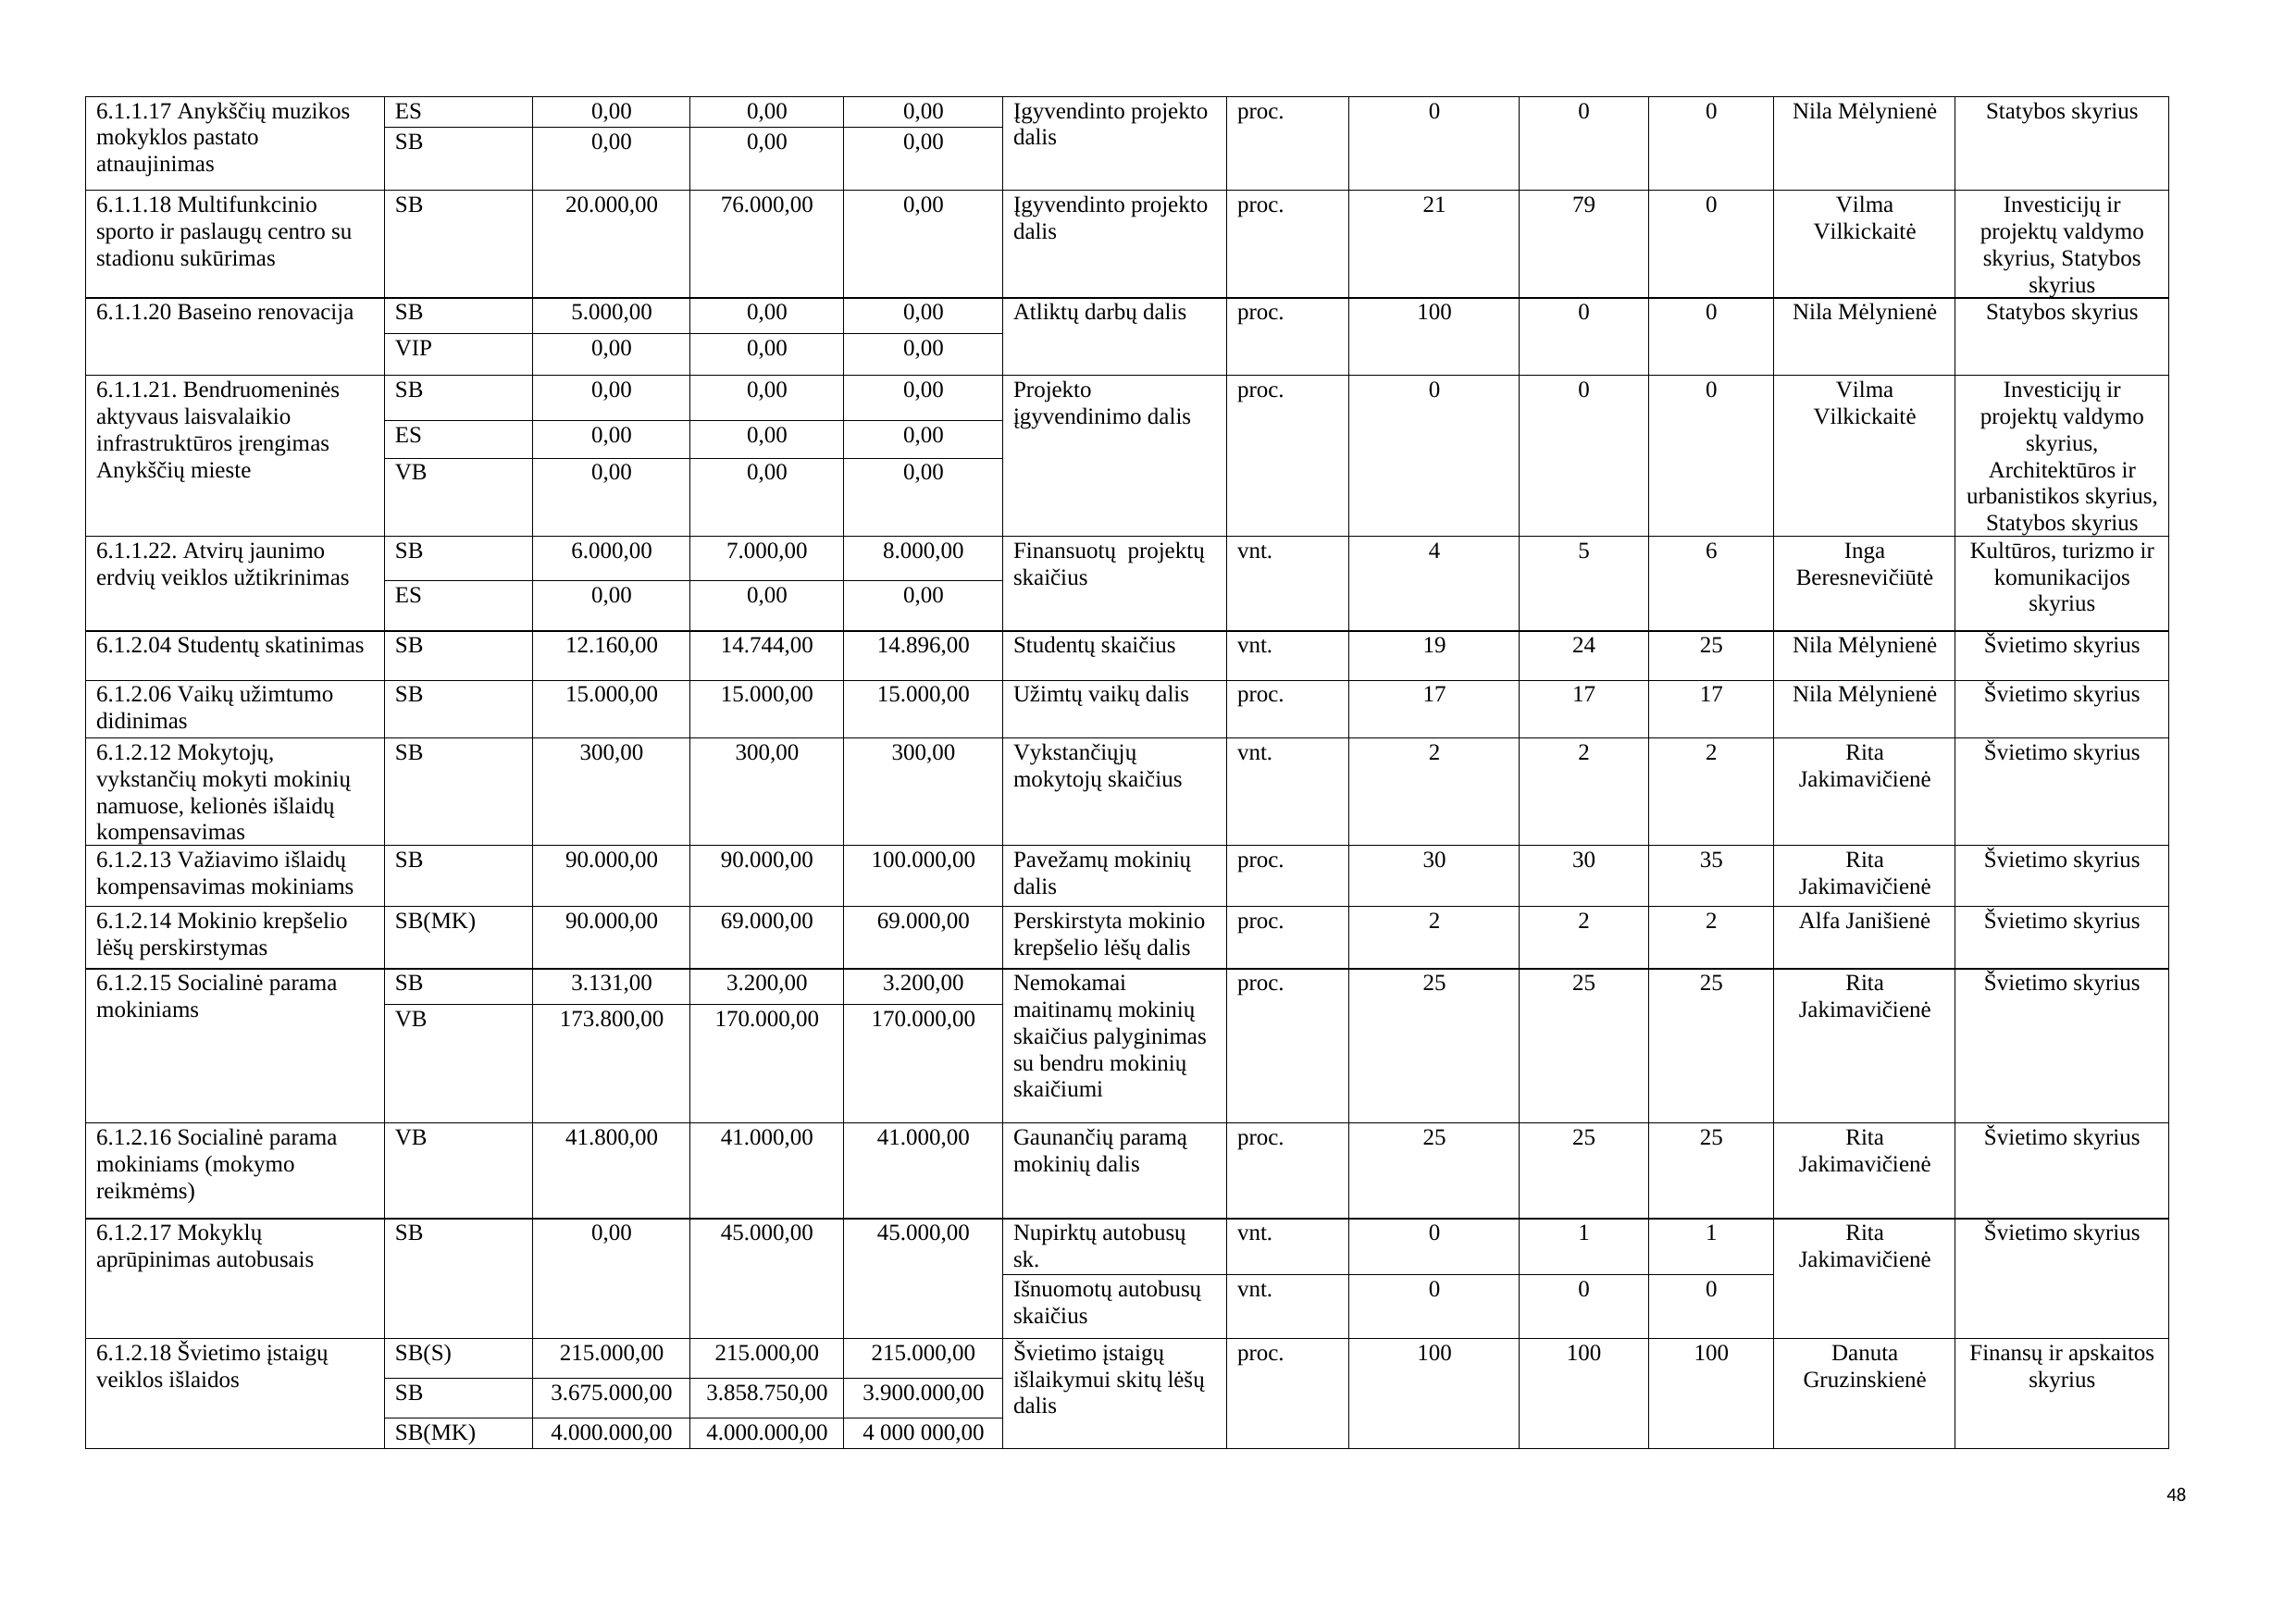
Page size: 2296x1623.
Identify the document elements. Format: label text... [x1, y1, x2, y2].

table_cell 4.000.000,00 [533, 1419, 689, 1448]
table_cell 300,00 [844, 738, 1002, 845]
table_cell 0 [1649, 97, 1773, 190]
table_cell SB [385, 1220, 532, 1338]
table_cell 20.000,00 [533, 191, 689, 297]
table_cell ES [385, 581, 532, 630]
table_cell 15.000,00 [690, 681, 843, 737]
table_cell 6.1.2.14 Mokinio krepšelio lėšų perskirstymas [86, 907, 384, 968]
table_cell SB [385, 299, 532, 333]
table_cell vnt. [1227, 632, 1348, 679]
table_cell Studentų skaičius [1003, 632, 1226, 679]
table_cell 6.1.2.06 Vaikų užimtumo didinimas [86, 681, 384, 737]
table_cell SB [385, 738, 532, 845]
table_cell SB [385, 191, 532, 297]
table_cell 0,00 [844, 128, 1002, 190]
table_cell 6.1.2.04 Studentų skatinimas [86, 632, 384, 679]
table_cell 0 [1349, 1220, 1519, 1274]
table_cell 25 [1649, 970, 1773, 1122]
table_cell proc. [1227, 681, 1348, 737]
table_cell 15.000,00 [844, 681, 1002, 737]
table_cell 76.000,00 [690, 191, 843, 297]
table_cell 25 [1349, 1123, 1519, 1218]
table_cell 41.000,00 [844, 1123, 1002, 1218]
table_cell 79 [1520, 191, 1648, 297]
table_cell Alfa Janišienė [1774, 907, 1955, 968]
table_cell 69.000,00 [844, 907, 1002, 968]
table_cell 6.1.1.20 Baseino renovacija [86, 299, 384, 375]
table_cell 2 [1649, 907, 1773, 968]
table_cell Rita Jakimavičienė [1774, 1123, 1955, 1218]
table_cell 6.1.2.12 Mokytojų, vykstančių mokyti mokinių namuose, kelionės išlaidų kompensavimas [86, 738, 384, 845]
table_cell 215.000,00 [533, 1339, 689, 1378]
table_cell 17 [1349, 681, 1519, 737]
table_cell SB(S) [385, 1339, 532, 1378]
table_cell 0 [1649, 376, 1773, 536]
table_cell Perskirstyta mokinio krepšelio lėšų dalis [1003, 907, 1226, 968]
table_cell 6.000,00 [533, 537, 689, 580]
table_cell Vilma Vilkickaitė [1774, 191, 1955, 297]
table_cell 0,00 [533, 128, 689, 190]
table_cell 15.000,00 [533, 681, 689, 737]
table_cell 19 [1349, 632, 1519, 679]
table_cell Švietimo įstaigų išlaikymui skitų lėšų dalis [1003, 1339, 1226, 1448]
table_cell Švietimo skyrius [1955, 970, 2168, 1122]
table_cell 0 [1520, 376, 1648, 536]
table_cell SB [385, 846, 532, 906]
table_cell 100 [1349, 1339, 1519, 1448]
table_cell 3.131,00 [533, 970, 689, 1004]
table_cell 90.000,00 [533, 907, 689, 968]
table_cell Švietimo skyrius [1955, 907, 2168, 968]
table_cell 25 [1349, 970, 1519, 1122]
table_cell Inga Beresnevičiūtė [1774, 537, 1955, 630]
table_cell 6.1.2.13 Važiavimo išlaidų kompensavimas mokiniams [86, 846, 384, 906]
table_cell proc. [1227, 846, 1348, 906]
table_cell proc. [1227, 1339, 1348, 1448]
table_cell 3.200,00 [690, 970, 843, 1004]
table_cell 100 [1349, 299, 1519, 375]
table_cell 2 [1349, 738, 1519, 845]
table_cell Įgyvendinto projekto dalis [1003, 97, 1226, 190]
table_cell 1 [1649, 1220, 1773, 1274]
table_cell 0,00 [690, 97, 843, 127]
table_cell vnt. [1227, 537, 1348, 630]
table_cell Finansų ir apskaitos skyrius [1955, 1339, 2168, 1448]
table_cell SB [385, 128, 532, 190]
table_cell 0 [1349, 97, 1519, 190]
table_cell VB [385, 1005, 532, 1122]
table_cell Nila Mėlynienė [1774, 299, 1955, 375]
table_cell 17 [1649, 681, 1773, 737]
table_cell 6.1.2.15 Socialinė parama mokiniams [86, 970, 384, 1122]
table_cell 215.000,00 [844, 1339, 1002, 1378]
table_cell Nila Mėlynienė [1774, 632, 1955, 679]
table_cell proc. [1227, 299, 1348, 375]
table_cell Nila Mėlynienė [1774, 681, 1955, 737]
table_cell Rita Jakimavičienė [1774, 970, 1955, 1122]
table_cell SB [385, 537, 532, 580]
table_cell 12.160,00 [533, 632, 689, 679]
table_cell 30 [1349, 846, 1519, 906]
table_cell 100 [1649, 1339, 1773, 1448]
table_cell 0,00 [690, 334, 843, 375]
table_cell 100 [1520, 1339, 1648, 1448]
table_cell proc. [1227, 970, 1348, 1122]
table_cell vnt. [1227, 738, 1348, 845]
table_cell SB(MK) [385, 907, 532, 968]
table_cell 0,00 [533, 376, 689, 420]
table_cell 21 [1349, 191, 1519, 297]
table_cell 14.744,00 [690, 632, 843, 679]
table_cell 8.000,00 [844, 537, 1002, 580]
table_cell 170.000,00 [844, 1005, 1002, 1122]
table_cell 6.1.1.21. Bendruomeninės aktyvaus laisvalaikio infrastruktūros įrengimas Anykščių mieste [86, 376, 384, 536]
table_cell Pavežamų mokinių dalis [1003, 846, 1226, 906]
table_cell Gaunančių paramą mokinių dalis [1003, 1123, 1226, 1218]
table_cell VB [385, 459, 532, 536]
table_cell SB(MK) [385, 1419, 532, 1448]
table_cell 300,00 [533, 738, 689, 845]
table_cell vnt. [1227, 1275, 1348, 1338]
table_cell 0,00 [690, 376, 843, 420]
table_cell Švietimo skyrius [1955, 738, 2168, 845]
table_cell 0,00 [844, 334, 1002, 375]
table_cell 0,00 [844, 421, 1002, 457]
table_cell 69.000,00 [690, 907, 843, 968]
table_cell SB [385, 681, 532, 737]
table_cell 0,00 [844, 191, 1002, 297]
table_cell 3.675.000,00 [533, 1379, 689, 1418]
table_cell 0,00 [690, 128, 843, 190]
table_cell 4 [1349, 537, 1519, 630]
table_cell 6.1.1.17 Anykščių muzikos mokyklos pastato atnaujinimas [86, 97, 384, 190]
table_cell 0 [1520, 97, 1648, 190]
table_cell 3.858.750,00 [690, 1379, 843, 1418]
table_cell 0 [1649, 1275, 1773, 1338]
table_cell 0,00 [844, 376, 1002, 420]
table_cell 25 [1520, 970, 1648, 1122]
table_cell proc. [1227, 907, 1348, 968]
table_cell 45.000,00 [690, 1220, 843, 1338]
table_cell 170.000,00 [690, 1005, 843, 1122]
table_cell 17 [1520, 681, 1648, 737]
table_cell 0,00 [533, 459, 689, 536]
table_cell 0,00 [844, 97, 1002, 127]
table_cell vnt. [1227, 1220, 1348, 1274]
table_cell 2 [1520, 907, 1648, 968]
table_cell proc. [1227, 1123, 1348, 1218]
table_cell Švietimo skyrius [1955, 632, 2168, 679]
table_cell proc. [1227, 376, 1348, 536]
table_cell 2 [1520, 738, 1648, 845]
table_cell Statybos skyrius [1955, 299, 2168, 375]
table_cell Vilma Vilkickaitė [1774, 376, 1955, 536]
table_cell 0,00 [533, 581, 689, 630]
table_cell 2 [1349, 907, 1519, 968]
table_cell 41.000,00 [690, 1123, 843, 1218]
table_cell VIP [385, 334, 532, 375]
table_cell 6.1.1.22. Atvirų jaunimo erdvių veiklos užtikrinimas [86, 537, 384, 630]
table_cell ES [385, 97, 532, 127]
table_cell Išnuomotų autobusų skaičius [1003, 1275, 1226, 1338]
table_cell Užimtų vaikų dalis [1003, 681, 1226, 737]
table_cell Finansuotų projektų skaičius [1003, 537, 1226, 630]
table_cell 0 [1649, 299, 1773, 375]
table_cell 6.1.2.18 Švietimo įstaigų veiklos išlaidos [86, 1339, 384, 1448]
table_cell 0,00 [690, 581, 843, 630]
table_cell 173.800,00 [533, 1005, 689, 1122]
table_cell SB [385, 632, 532, 679]
table_cell 24 [1520, 632, 1648, 679]
table_cell proc. [1227, 97, 1348, 190]
table_cell 4 000 000,00 [844, 1419, 1002, 1448]
table_cell SB [385, 1379, 532, 1418]
table_cell 35 [1649, 846, 1773, 906]
table_cell 2 [1649, 738, 1773, 845]
table_cell 14.896,00 [844, 632, 1002, 679]
table_cell 7.000,00 [690, 537, 843, 580]
table_cell Investicijų ir projektų valdymo skyrius, Statybos skyrius [1955, 191, 2168, 297]
table_cell Švietimo skyrius [1955, 1220, 2168, 1338]
table_cell Projekto įgyvendinimo dalis [1003, 376, 1226, 536]
table_cell 5 [1520, 537, 1648, 630]
table_cell SB [385, 376, 532, 420]
table_cell Atliktų darbų dalis [1003, 299, 1226, 375]
table_cell proc. [1227, 191, 1348, 297]
table_cell 3.200,00 [844, 970, 1002, 1004]
table_cell 45.000,00 [844, 1220, 1002, 1338]
table_cell 6.1.1.18 Multifunkcinio sporto ir paslaugų centro su stadionu sukūrimas [86, 191, 384, 297]
table_cell 215.000,00 [690, 1339, 843, 1378]
table_cell 5.000,00 [533, 299, 689, 333]
table_cell VB [385, 1123, 532, 1218]
table_cell 4.000.000,00 [690, 1419, 843, 1448]
table_cell 90.000,00 [533, 846, 689, 906]
table_cell 6 [1649, 537, 1773, 630]
table_cell 90.000,00 [690, 846, 843, 906]
table_cell 25 [1649, 632, 1773, 679]
table_cell Nila Mėlynienė [1774, 97, 1955, 190]
table_cell 100.000,00 [844, 846, 1002, 906]
table_cell 30 [1520, 846, 1648, 906]
table_cell Investicijų ir projektų valdymo skyrius, Architektūros ir urbanistikos skyrius, Statybos skyrius [1955, 376, 2168, 536]
table_cell Vykstančiųjų mokytojų skaičius [1003, 738, 1226, 845]
table_cell 0 [1520, 299, 1648, 375]
table_cell Nemokamai maitinamų mokinių skaičius palyginimas su bendru mokinių skaičiumi [1003, 970, 1226, 1122]
table_cell 0 [1349, 376, 1519, 536]
table_cell 0,00 [844, 581, 1002, 630]
table_cell 0,00 [690, 421, 843, 457]
table_cell 0 [1520, 1275, 1648, 1338]
table_cell SB [385, 970, 532, 1004]
table_cell Rita Jakimavičienė [1774, 738, 1955, 845]
table_cell Švietimo skyrius [1955, 1123, 2168, 1218]
table_cell 0 [1649, 191, 1773, 297]
table_cell Rita Jakimavičienė [1774, 846, 1955, 906]
table_cell Danuta Gruzinskienė [1774, 1339, 1955, 1448]
table_cell 3.900.000,00 [844, 1379, 1002, 1418]
table_cell 0 [1349, 1275, 1519, 1338]
table_cell 0,00 [690, 299, 843, 333]
table_cell 1 [1520, 1220, 1648, 1274]
table_cell Statybos skyrius [1955, 97, 2168, 190]
table_cell 0,00 [533, 1220, 689, 1338]
table_cell 25 [1520, 1123, 1648, 1218]
table_cell ES [385, 421, 532, 457]
table_cell 0,00 [844, 459, 1002, 536]
table_cell 0,00 [844, 299, 1002, 333]
table_cell 25 [1649, 1123, 1773, 1218]
table_cell 0,00 [533, 97, 689, 127]
table_cell Rita Jakimavičienė [1774, 1220, 1955, 1338]
table_cell 300,00 [690, 738, 843, 845]
table_cell 0,00 [533, 421, 689, 457]
table_cell Kultūros, turizmo ir komunikacijos skyrius [1955, 537, 2168, 630]
table_cell 6.1.2.16 Socialinė parama mokiniams (mokymo reikmėms) [86, 1123, 384, 1218]
table_cell Švietimo skyrius [1955, 846, 2168, 906]
table_cell 0,00 [690, 459, 843, 536]
table_cell Įgyvendinto projekto dalis [1003, 191, 1226, 297]
table_cell 0,00 [533, 334, 689, 375]
table_cell 6.1.2.17 Mokyklų aprūpinimas autobusais [86, 1220, 384, 1338]
table_cell Nupirktų autobusų sk. [1003, 1220, 1226, 1274]
table_cell 41.800,00 [533, 1123, 689, 1218]
table_cell Švietimo skyrius [1955, 681, 2168, 737]
